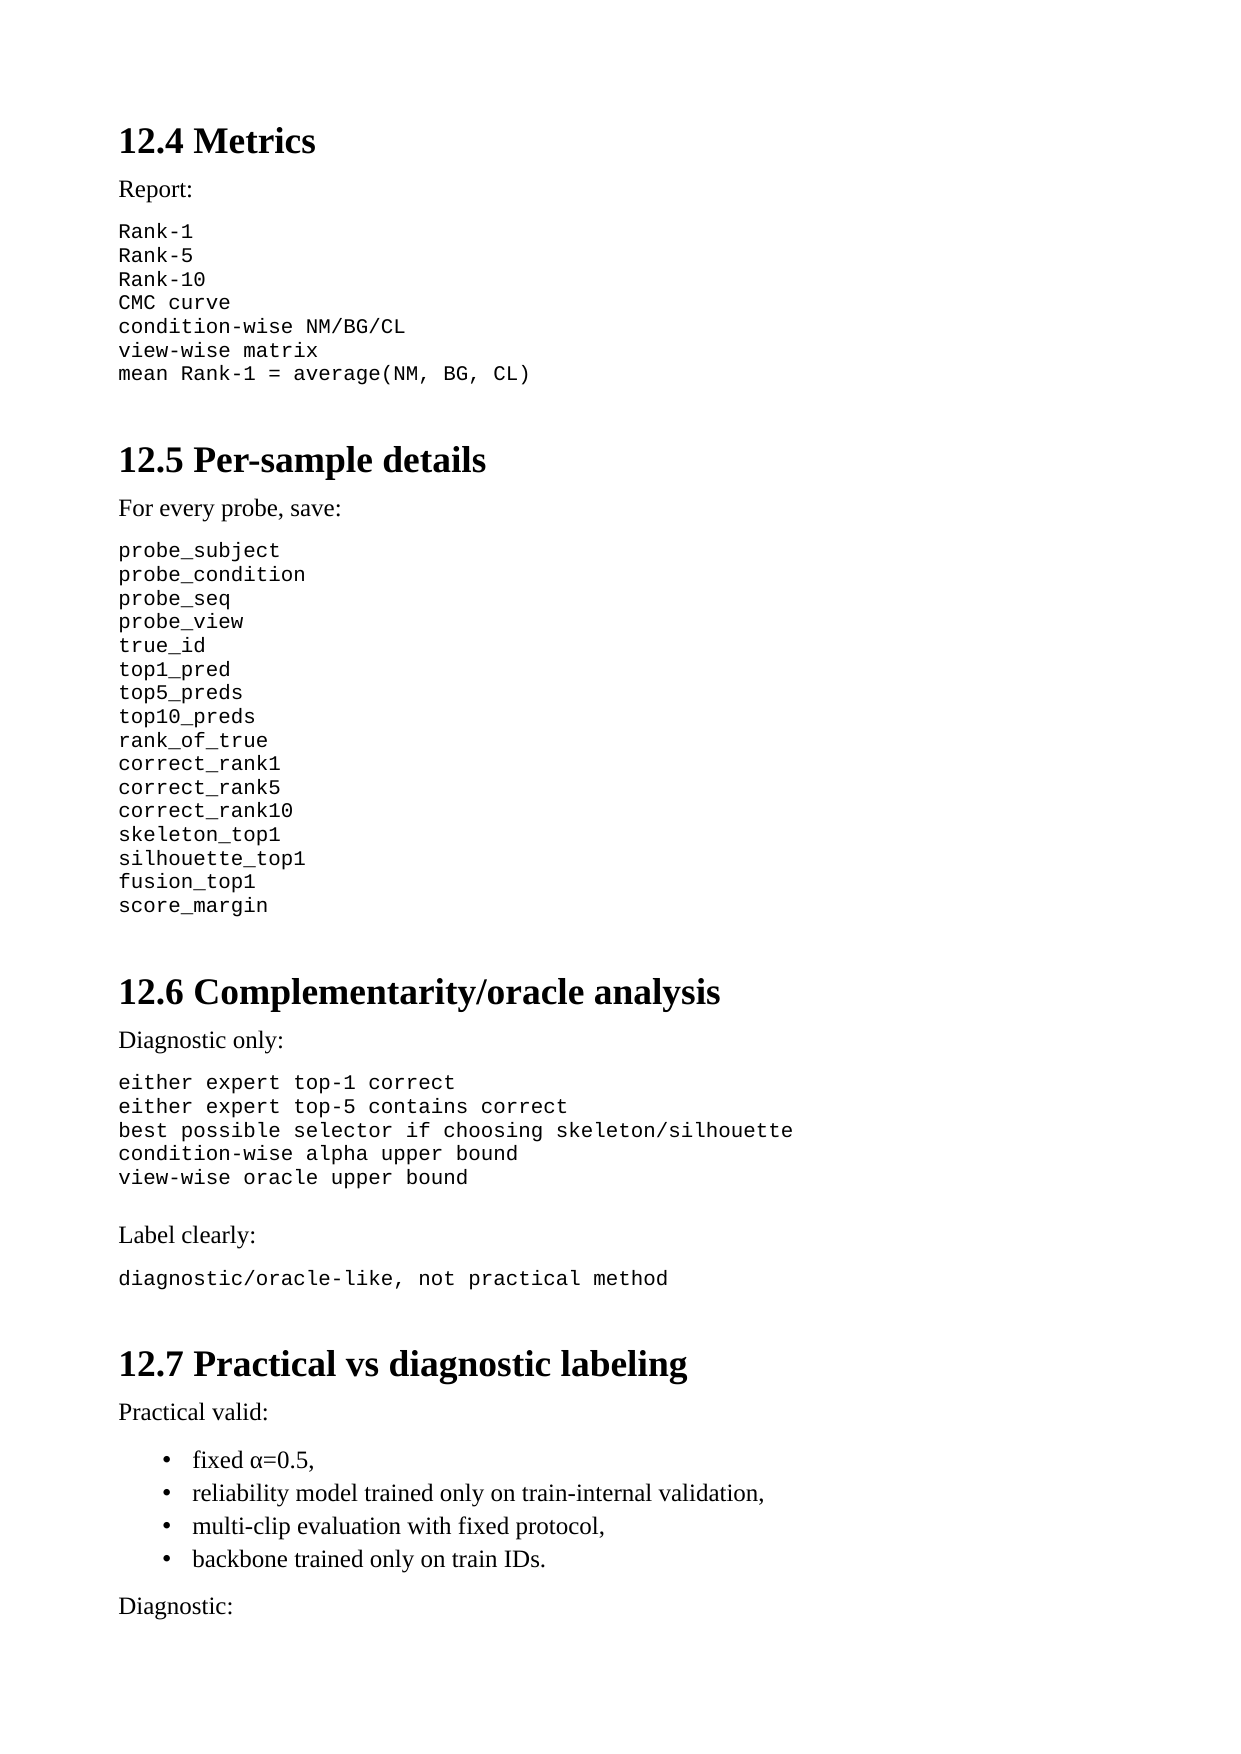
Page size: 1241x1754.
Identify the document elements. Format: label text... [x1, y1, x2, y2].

text Practical valid: [118, 1397, 1122, 1426]
text For every probe, save: [118, 493, 1122, 522]
text best possible selector if choosing skeleton/silhouette [118, 1119, 1122, 1143]
text view-wise matrix [118, 339, 1122, 363]
subtitle 12.5 Per-sample details [118, 437, 1122, 480]
text silhouette_top1 [118, 848, 1122, 871]
text top10_preds [118, 706, 1122, 729]
text fusion_top1 [118, 871, 1122, 895]
list multi-clip evaluation with fixed protocol, [162, 1511, 1122, 1539]
text either expert top-5 contains correct [118, 1096, 1122, 1119]
text view-wise oracle upper bound [118, 1167, 1122, 1191]
text score_margin [118, 895, 1122, 919]
text rank_of_true [118, 729, 1122, 753]
list reliability model trained only on train-internal validation, [162, 1478, 1122, 1507]
text true_id [118, 635, 1122, 659]
text probe_subject [118, 540, 1122, 564]
text Diagnostic: [118, 1591, 1122, 1620]
text condition-wise alpha upper bound [118, 1143, 1122, 1167]
text mean Rank-1 = average(NM, BG, CL) [118, 363, 1122, 387]
subtitle 12.6 Complementarity/oracle analysis [118, 969, 1122, 1012]
text probe_condition [118, 564, 1122, 588]
text probe_view [118, 611, 1122, 635]
text correct_rank10 [118, 801, 1122, 824]
list backbone trained only on train IDs. [162, 1544, 1122, 1573]
text diagnostic/oracle-like, not practical method [118, 1268, 1122, 1291]
text probe_seq [118, 588, 1122, 611]
text top1_pred [118, 659, 1122, 682]
subtitle 12.4 Metrics [118, 118, 1122, 161]
text Rank-5 [118, 245, 1122, 269]
text Rank-1 [118, 221, 1122, 245]
text correct_rank1 [118, 753, 1122, 777]
text top5_preds [118, 682, 1122, 706]
text Rank-10 [118, 269, 1122, 292]
text Report: [118, 174, 1122, 202]
text correct_rank5 [118, 777, 1122, 801]
text CMC curve [118, 292, 1122, 316]
text either expert top-1 correct [118, 1072, 1122, 1096]
text skeleton_top1 [118, 824, 1122, 848]
subtitle 12.7 Practical vs diagnostic labeling [118, 1342, 1122, 1385]
text Diagnostic only: [118, 1025, 1122, 1053]
text Label clearly: [118, 1220, 1122, 1249]
list fixed α=0.5, [162, 1445, 1122, 1473]
text condition-wise NM/BG/CL [118, 316, 1122, 339]
